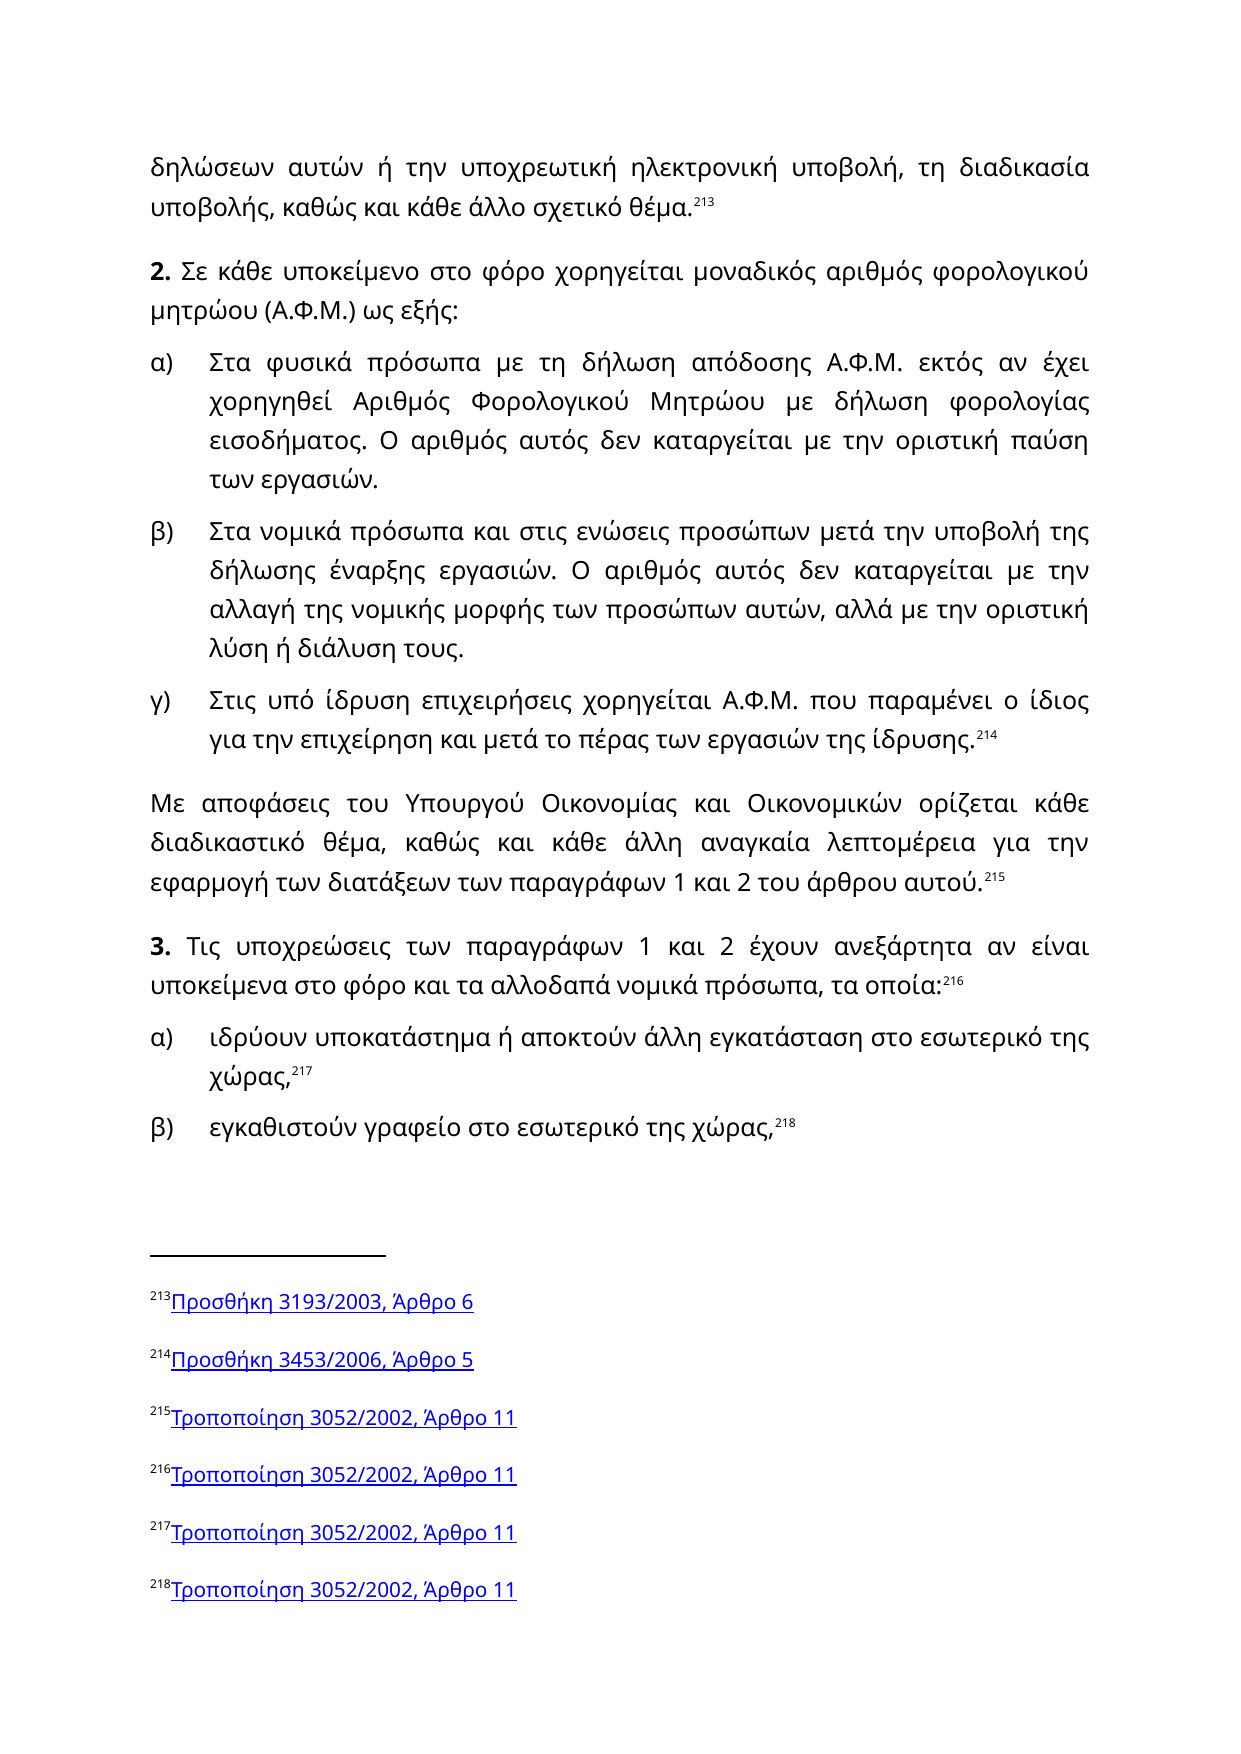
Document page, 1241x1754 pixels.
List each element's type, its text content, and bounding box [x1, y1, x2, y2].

list β) εγκαθιστούν γραφείο στο εσωτερικό της χώρας, [150, 1110, 1090, 1144]
text Προσθήκη 3193/2003, Άρθρο 6 [150, 1287, 1090, 1316]
list α) ιδρύουν υποκατάστημα ή αποκτούν άλλη εγκατάσταση στο εσωτερικό της χώρας, [150, 1019, 1090, 1092]
text Τροποποίηση 3052/2002, Άρθρο 11 [150, 1518, 1090, 1546]
list γ) Στις υπό ίδρυση επιχειρήσεις χορηγείται Α.Φ.Μ. που παραμένει ο ίδιος για την επιχείρηση και μετά το πέρας των εργασιών της ίδρυσης. [150, 682, 1090, 756]
text Με αποφάσεις του Υπουργού Οικονομίας και Οικονομικών ορίζεται κάθε διαδικαστικό θέμα, καθώς και κάθε άλλη αναγκαία λεπτομέρεια για την εφαρμογή των διατάξεων των παραγράφων 1 και 2 του άρθρου αυτού. [150, 786, 1090, 898]
text Τροποποίηση 3052/2002, Άρθρο 11 [150, 1576, 1090, 1604]
list β) Στα νομικά πρόσωπα και στις ενώσεις προσώπων μετά την υποβολή της δήλωσης έναρξης εργασιών. Ο αριθμός αυτός δεν καταργείται με την αλλαγή της νομικής μορφής των προσώπων αυτών, αλλά με την οριστική λύση ή διάλυση τους. [150, 513, 1090, 665]
text Τροποποίηση 3052/2002, Άρθρο 11 [150, 1460, 1090, 1489]
list α) Στα φυσικά πρόσωπα με τη δήλωση απόδοσης Α.Φ.Μ. εκτός αν έχει χορηγηθεί Αριθμός Φορολογικού Μητρώου με δήλωση φορολογίας εισοδήματος. Ο αριθμός αυτός δεν καταργείται με την οριστική παύση των εργασιών. [150, 344, 1090, 496]
text Τροποποίηση 3052/2002, Άρθρο 11 [150, 1403, 1090, 1431]
text Προσθήκη 3453/2006, Άρθρο 5 [150, 1345, 1090, 1373]
text 2. Σε κάθε υποκείμενο στο φόρο χορηγείται μοναδικός αριθμός φορολογικού μητρώου (Α.Φ.Μ.) ως εξής: [150, 253, 1090, 327]
text δηλώσεων αυτών ή την υποχρεωτική ηλεκτρονική υποβολή, τη διαδικασία υποβολής, καθώς και κάθε άλλο σχετικό θέμα. [150, 150, 1090, 223]
text 3. Τις υποχρεώσεις των παραγράφων 1 και 2 έχουν ανεξάρτητα αν είναι υποκείμενα στο φόρο και τα αλλοδαπά νομικά πρόσωπα, τα οποία: [150, 928, 1090, 1002]
